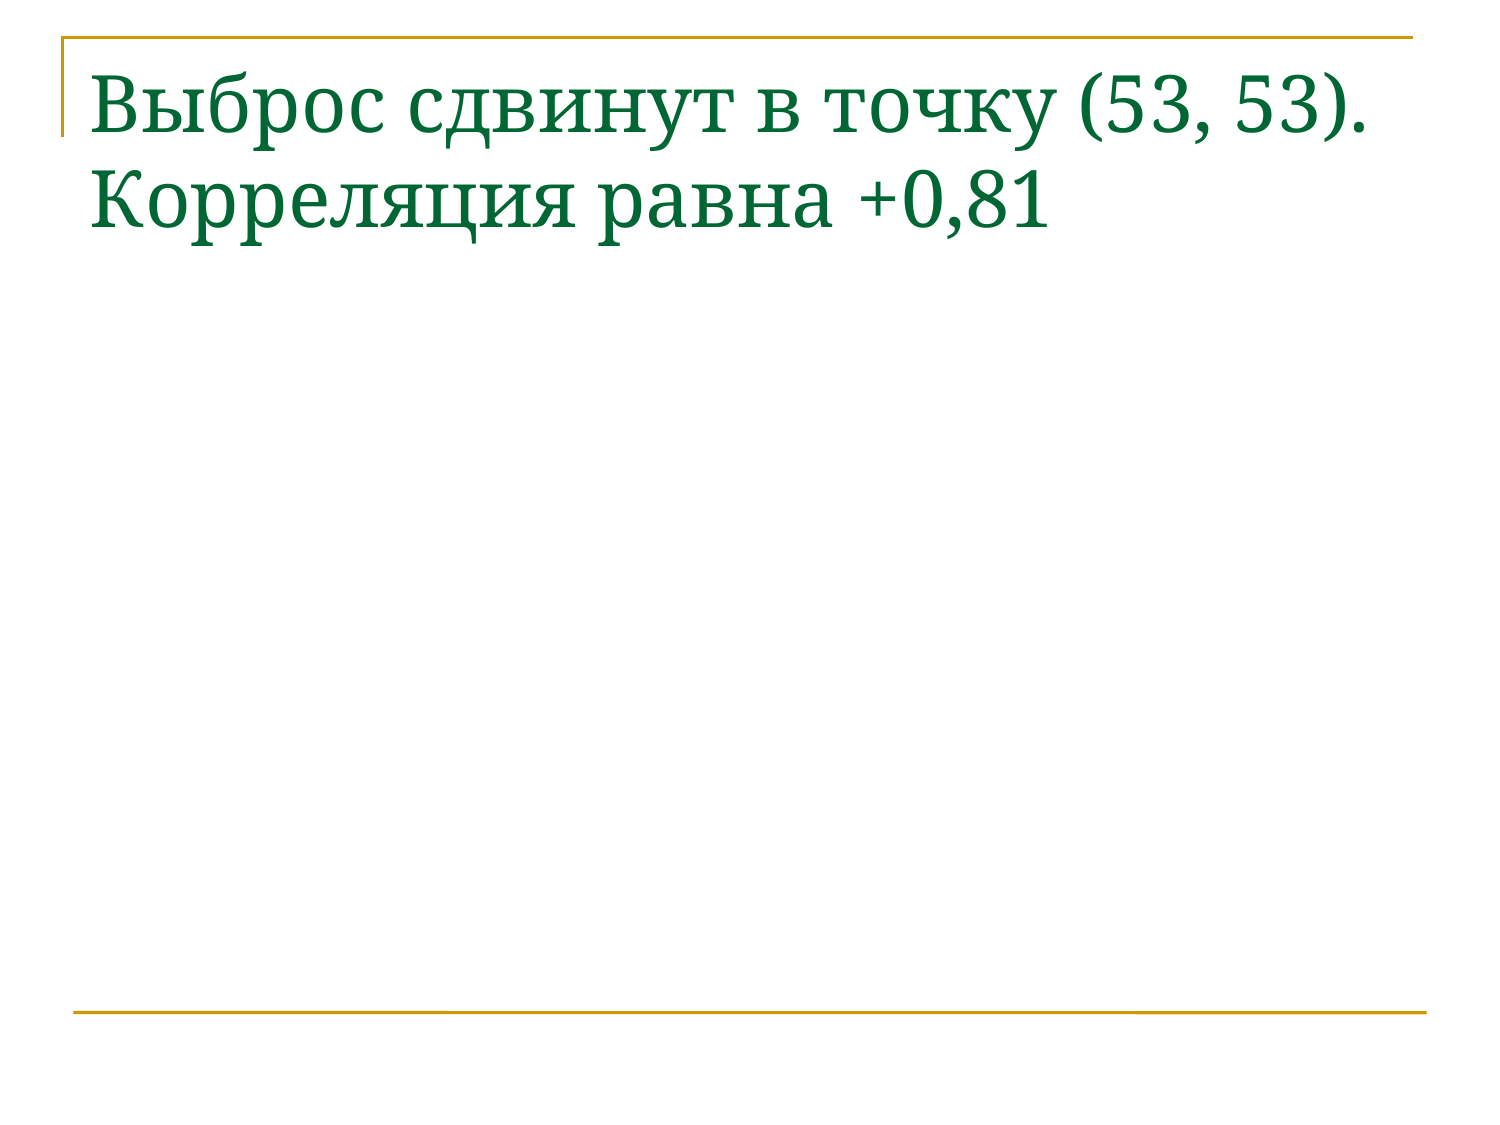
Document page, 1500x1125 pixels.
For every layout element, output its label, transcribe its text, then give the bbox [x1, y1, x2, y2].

title Выброс сдвинут в точку (53, 53). Корреляция равна +0,81 [75, 45, 1426, 233]
